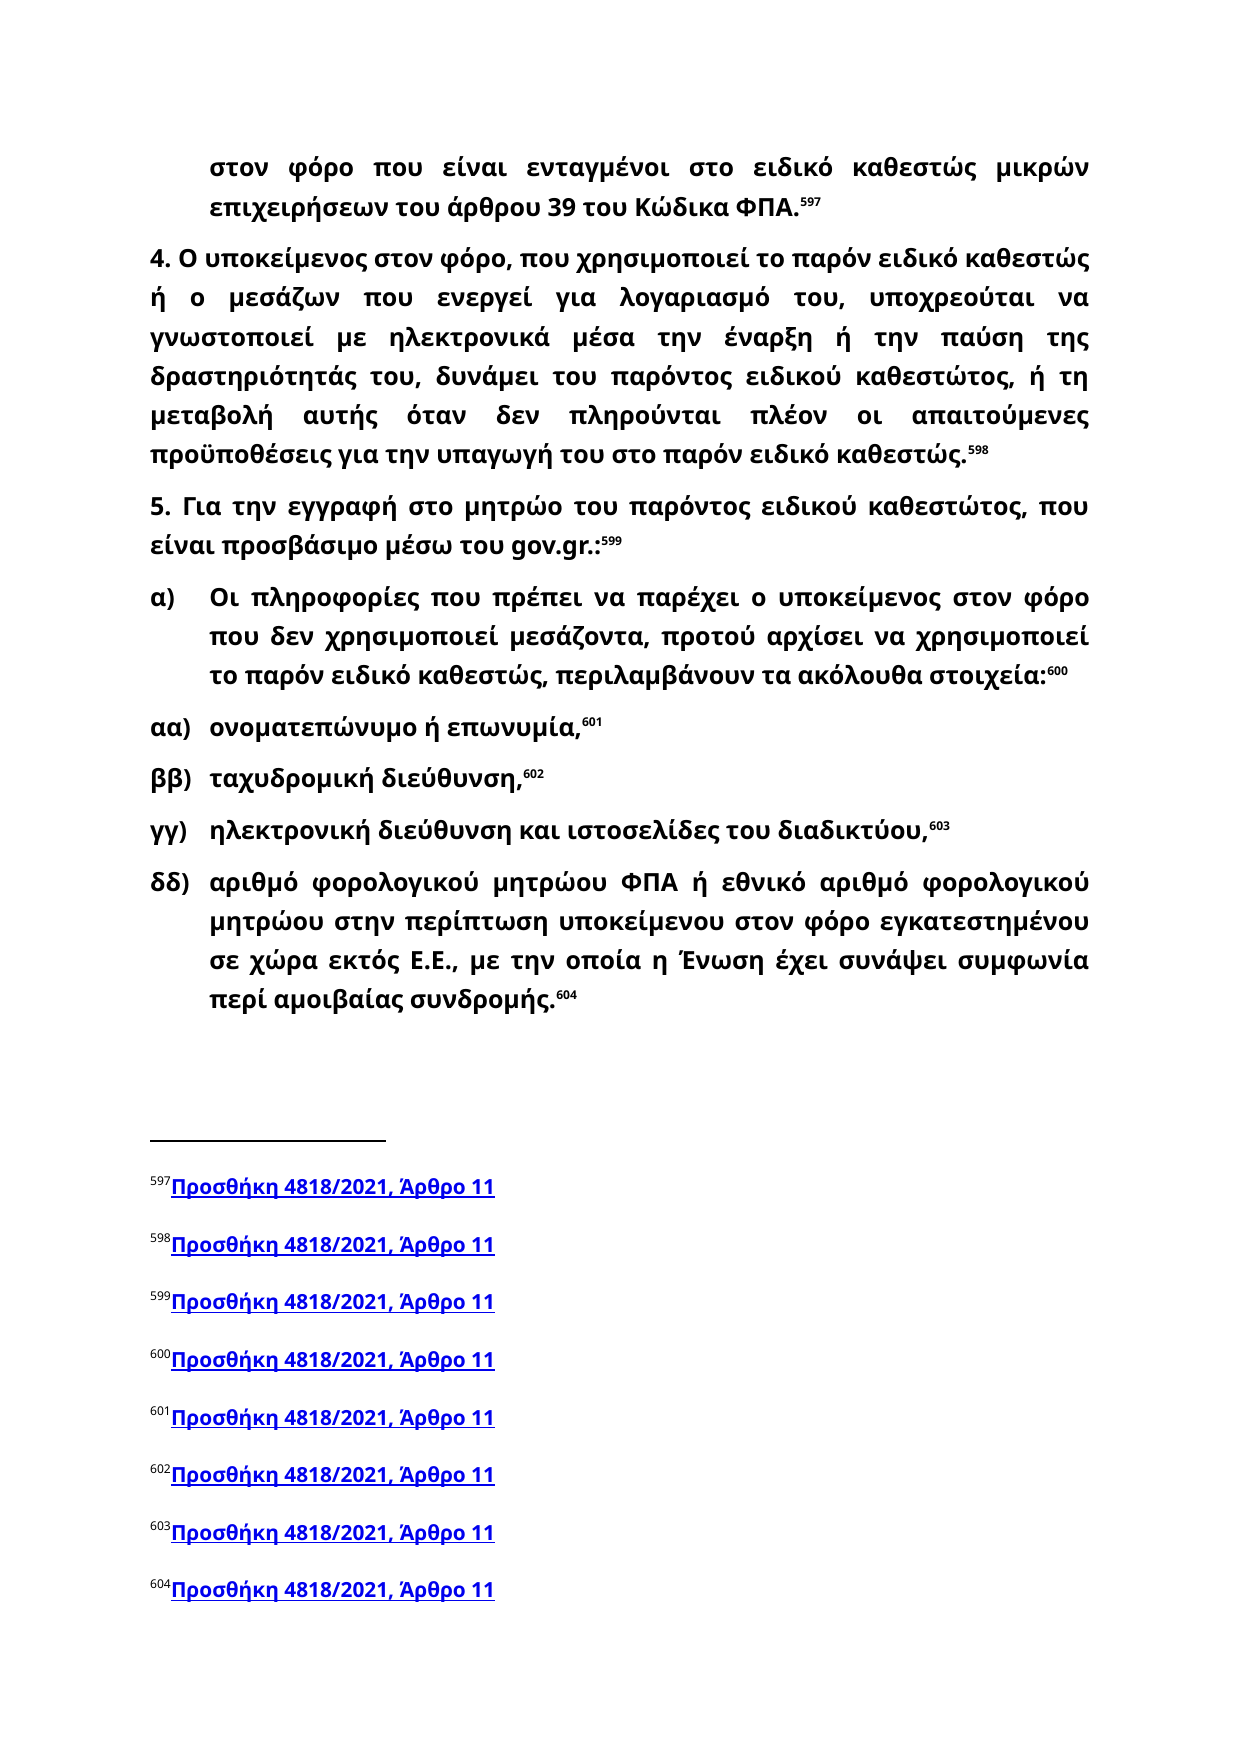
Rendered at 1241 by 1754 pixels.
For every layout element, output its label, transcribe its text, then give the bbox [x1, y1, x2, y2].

text Προσθήκη 4818/2021, Άρθρο 11 [150, 1287, 1090, 1316]
text 4. Ο υποκείμενος στον φόρο, που χρησιμοποιεί το παρόν ειδικό καθεστώς ή ο μεσάζων που ενεργεί για λογαριασμό του, υποχρεούται να γνωστοποιεί με ηλεκτρονικά μέσα την έναρξη ή την παύση της δραστηριότητάς του, δυνάμει του παρόντος ειδικού καθεστώτος, ή τη μεταβολή αυτής όταν δεν πληρούνται πλέον οι απαιτούμενες προϋποθέσεις για την υπαγωγή του στο παρόν ειδικό καθεστώς. [150, 241, 1090, 471]
list δδ) αριθμό φορολογικού μητρώου ΦΠΑ ή εθνικό αριθμό φορολογικού μητρώου στην περίπτωση υποκείμενου στον φόρο εγκατεστημένου σε χώρα εκτός Ε.Ε., με την οποία η Ένωση έχει συνάψει συμφωνία περί αμοιβαίας συνδρομής. [150, 864, 1090, 1016]
list ββ) ταχυδρομική διεύθυνση, [150, 761, 1090, 795]
text Προσθήκη 4818/2021, Άρθρο 11 [150, 1345, 1090, 1373]
text Προσθήκη 4818/2021, Άρθρο 11 [150, 1172, 1090, 1201]
text Προσθήκη 4818/2021, Άρθρο 11 [150, 1518, 1090, 1546]
text Προσθήκη 4818/2021, Άρθρο 11 [150, 1460, 1090, 1489]
list στον φόρο που είναι ενταγμένοι στο ειδικό καθεστώς μικρών επιχειρήσεων του άρθρου 39 του Κώδικα ΦΠΑ. [150, 150, 1090, 223]
text Προσθήκη 4818/2021, Άρθρο 11 [150, 1230, 1090, 1258]
text Προσθήκη 4818/2021, Άρθρο 11 [150, 1403, 1090, 1431]
list αα) ονοματεπώνυμο ή επωνυμία, [150, 709, 1090, 743]
list α) Οι πληροφορίες που πρέπει να παρέχει ο υποκείμενος στον φόρο που δεν χρησιμοποιεί μεσάζοντα, προτού αρχίσει να χρησιμοποιεί το παρόν ειδικό καθεστώς, περιλαμβάνουν τα ακόλουθα στοιχεία: [150, 579, 1090, 692]
list γγ) ηλεκτρονική διεύθυνση και ιστοσελίδες του διαδικτύου, [150, 812, 1090, 847]
text Προσθήκη 4818/2021, Άρθρο 11 [150, 1576, 1090, 1604]
text 5. Για την εγγραφή στο μητρώο του παρόντος ειδικού καθεστώτος, που είναι προσβάσιμο μέσω του gov.gr.: [150, 488, 1090, 562]
